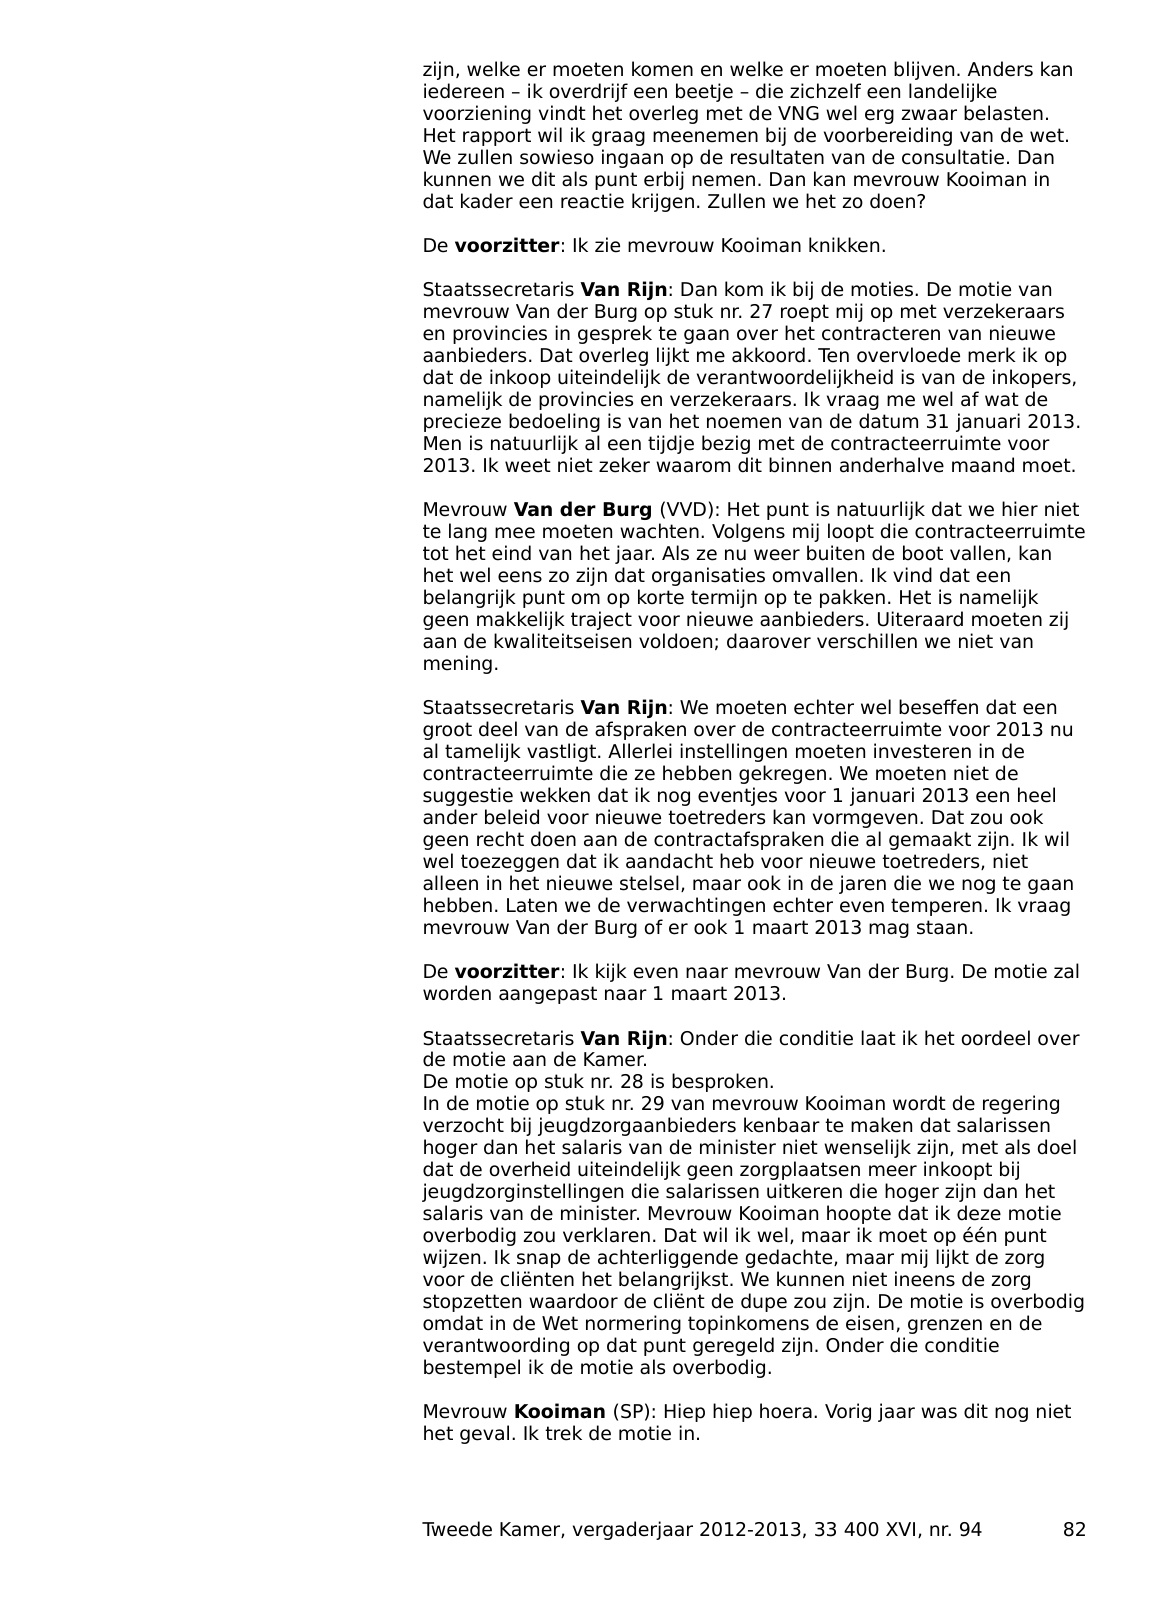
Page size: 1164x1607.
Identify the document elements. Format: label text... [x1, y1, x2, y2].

text In de motie op stuk nr. 29 van mevrouw Kooiman wordt de regering verzocht bij jeugdzorgaanbieders kenbaar te maken dat salarissen hoger dan het salaris van de minister niet wenselijk zijn, met als doel dat de overheid uiteindelijk geen zorgplaatsen meer inkoopt bij jeugdzorginstellingen die salarissen uitkeren die hoger zijn dan het salaris van de minister. Mevrouw Kooiman hoopte dat ik deze motie overbodig zou verklaren. Dat wil ik wel, maar ik moet op één punt wijzen. Ik snap de achterliggende gedachte, maar mij lijkt de zorg voor de cliënten het belangrijkst. We kunnen niet ineens de zorg stopzetten waardoor de cliënt de dupe zou zijn. De motie is overbodig omdat in de Wet normering topinkomens de eisen, grenzen en de verantwoording op dat punt geregeld zijn. Onder die conditie bestempel ik de motie als overbodig. [422, 1093, 1087, 1379]
text Staatssecretaris Van Rijn: We moeten echter wel beseffen dat een groot deel van de afspraken over de contracteerruimte voor 2013 nu al tamelijk vastligt. Allerlei instellingen moeten investeren in de contracteerruimte die ze hebben gekregen. We moeten niet de suggestie wekken dat ik nog eventjes voor 1 januari 2013 een heel ander beleid voor nieuwe toetreders kan vormgeven. Dat zou ook geen recht doen aan de contractafspraken die al gemaakt zijn. Ik wil wel toezeggen dat ik aandacht heb voor nieuwe toetreders, niet alleen in het nieuwe stelsel, maar ook in de jaren die we nog te gaan hebben. Laten we de verwachtingen echter even temperen. Ik vraag mevrouw Van der Burg of er ook 1 maart 2013 mag staan. [422, 697, 1087, 939]
text De voorzitter: Ik zie mevrouw Kooiman knikken. [422, 235, 1087, 257]
text De voorzitter: Ik kijk even naar mevrouw Van der Burg. De motie zal worden aangepast naar 1 maart 2013. [422, 961, 1087, 1005]
text De motie op stuk nr. 28 is besproken. [422, 1071, 1087, 1093]
text zijn, welke er moeten komen en welke er moeten blijven. Anders kan iedereen – ik overdrijf een beetje – die zichzelf een landelijke voorziening vindt het overleg met de VNG wel erg zwaar belasten. [422, 59, 1087, 125]
text Mevrouw Kooiman (SP): Hiep hiep hoera. Vorig jaar was dit nog niet het geval. Ik trek de motie in. [422, 1401, 1087, 1445]
text Staatssecretaris Van Rijn: Dan kom ik bij de moties. De motie van mevrouw Van der Burg op stuk nr. 27 roept mij op met verzekeraars en provincies in gesprek te gaan over het contracteren van nieuwe aanbieders. Dat overleg lijkt me akkoord. Ten overvloede merk ik op dat de inkoop uiteindelijk de verantwoordelijkheid is van de inkopers, namelijk de provincies en verzekeraars. Ik vraag me wel af wat de precieze bedoeling is van het noemen van de datum 31 januari 2013. Men is natuurlijk al een tijdje bezig met de contracteerruimte voor 2013. Ik weet niet zeker waarom dit binnen anderhalve maand moet. [422, 279, 1087, 477]
text Het rapport wil ik graag meenemen bij de voorbereiding van de wet. We zullen sowieso ingaan op de resultaten van de consultatie. Dan kunnen we dit als punt erbij nemen. Dan kan mevrouw Kooiman in dat kader een reactie krijgen. Zullen we het zo doen? [422, 125, 1087, 213]
text Staatssecretaris Van Rijn: Onder die conditie laat ik het oordeel over de motie aan de Kamer. [422, 1027, 1087, 1071]
text Mevrouw Van der Burg (VVD): Het punt is natuurlijk dat we hier niet te lang mee moeten wachten. Volgens mij loopt die contracteerruimte tot het eind van het jaar. Als ze nu weer buiten de boot vallen, kan het wel eens zo zijn dat organisaties omvallen. Ik vind dat een belangrijk punt om op korte termijn op te pakken. Het is namelijk geen makkelijk traject voor nieuwe aanbieders. Uiteraard moeten zij aan de kwaliteitseisen voldoen; daarover verschillen we niet van mening. [422, 499, 1087, 675]
